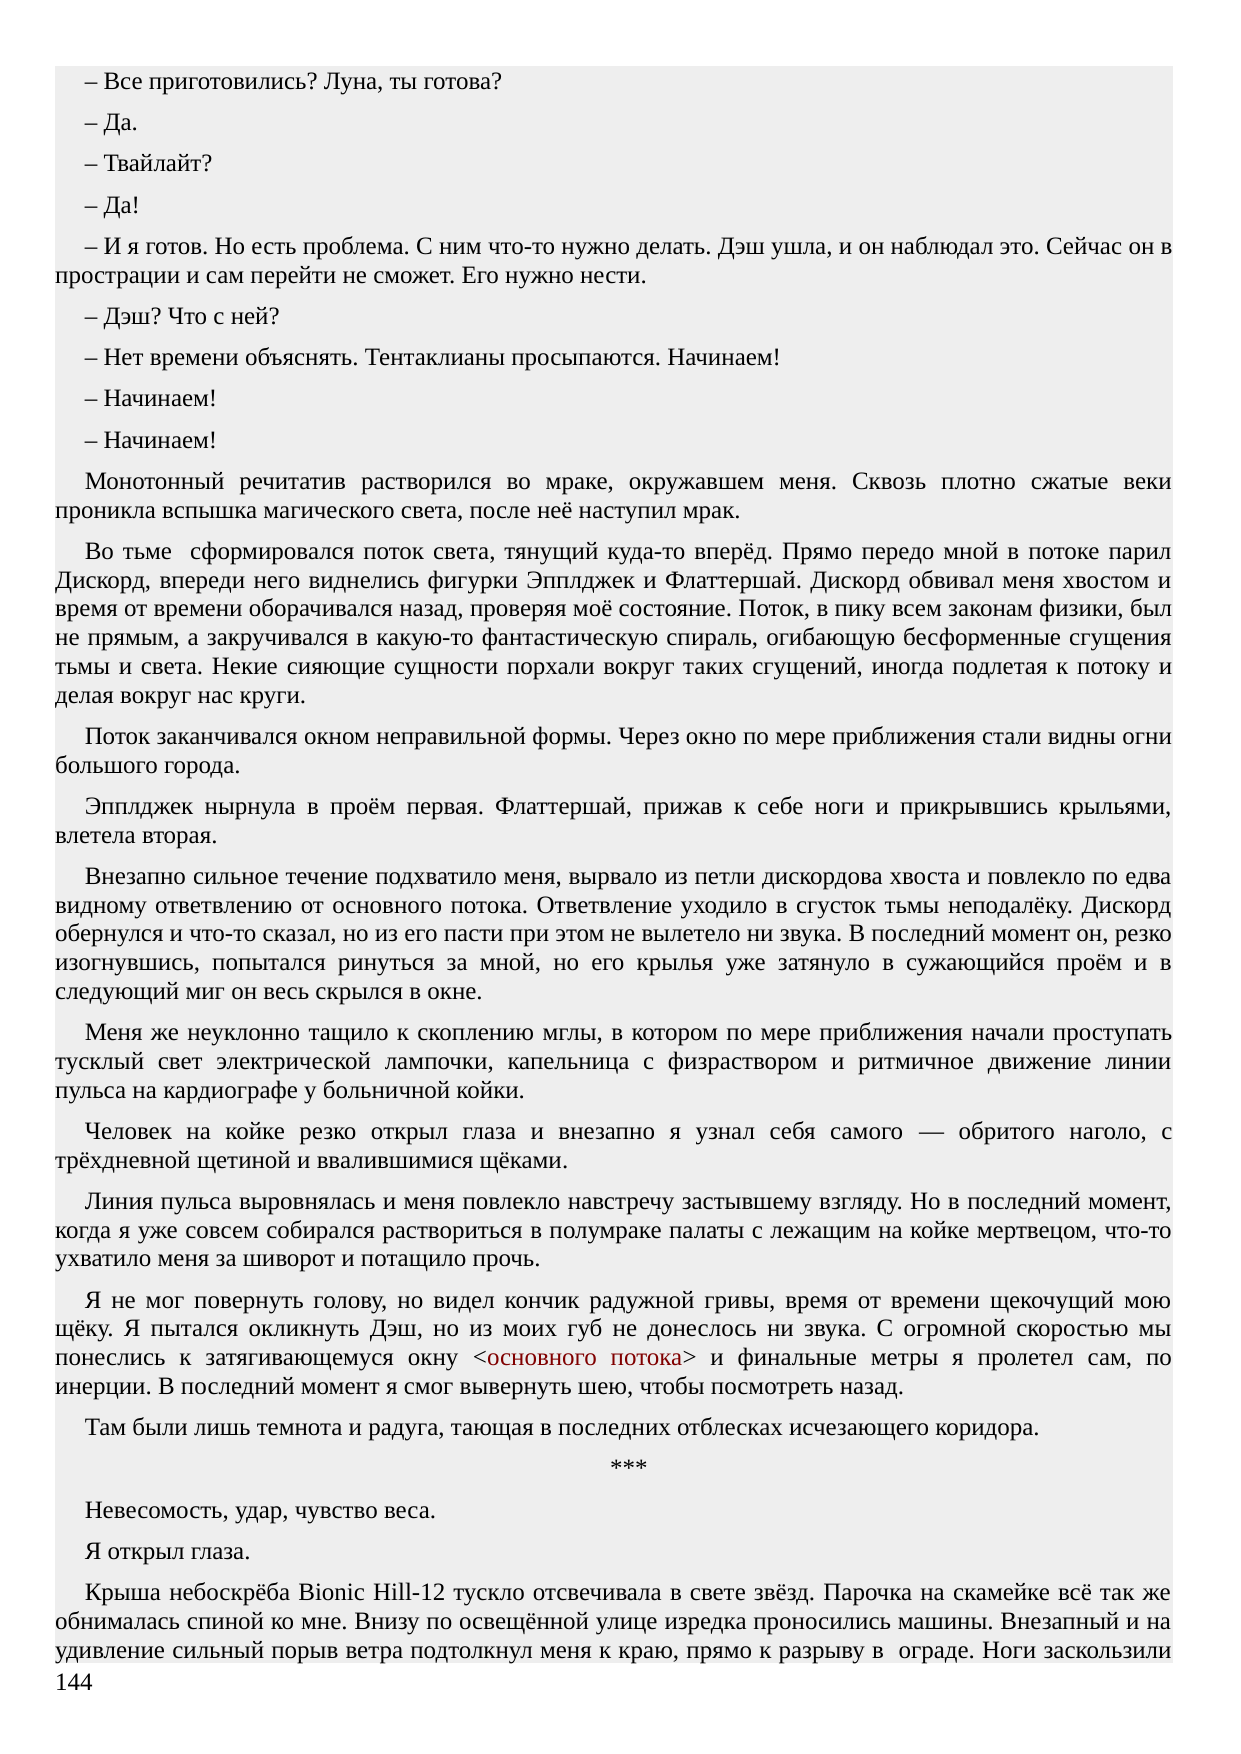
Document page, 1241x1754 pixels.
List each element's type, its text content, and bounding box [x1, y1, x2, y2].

text – Нет времени объяснять. Тентаклианы просыпаются. Начинаем! [55, 342, 1173, 371]
text Крыша небоскрёба Bionic Hill-12 тускло отсвечивала в свете звёзд. Парочка на скамейке всё так же обнималась спиной ко мне. Внизу по освещённой улице изредка проносились машины. Внезапный и на удивление сильный порыв ветра подтолкнул меня к краю, прямо к разрыву в ограде. Ноги заскользили [55, 1577, 1173, 1663]
text – Дэш? Что с ней? [55, 301, 1173, 330]
text Поток заканчивался окном неправильной формы. Через окно по мере приближения стали видны огни большого города. [55, 721, 1173, 778]
text Я не мог повернуть голову, но видел кончик радужной гривы, время от времени щекочущий мою щёку. Я пытался окликнуть Дэш, но из моих губ не донеслось ни звука. С огромной скоростью мы понеслись к затягивающемуся окну <основного потока> и финальные метры я пролетел сам, по инерции. В последний момент я смог вывернуть шею, чтобы посмотреть назад. [55, 1285, 1173, 1400]
text Там были лишь темнота и радуга, тающая в последних отблесках исчезающего коридора. [55, 1412, 1173, 1441]
text – Да! [55, 190, 1173, 218]
text *** [55, 1453, 1173, 1482]
text Эпплджек нырнула в проём первая. Флаттершай, прижав к себе ноги и прикрывшись крыльями, влетела вторая. [55, 791, 1173, 848]
text Человек на койке резко открыл глаза и внезапно я узнал себя самого — обритого наголо, с трёхдневной щетиной и ввалившимися щёками. [55, 1116, 1173, 1173]
text – Да. [55, 107, 1173, 136]
text – Начинаем! [55, 383, 1173, 412]
text Монотонный речитатив растворился во мраке, окружавшем меня. Сквозь плотно сжатые веки проникла вспышка магического света, после неё наступил мрак. [55, 466, 1173, 523]
text Линия пульса выровнялась и меня повлекло навстречу застывшему взгляду. Но в последний момент, когда я уже совсем собирался раствориться в полумраке палаты с лежащим на койке мертвецом, что-то ухватило меня за шиворот и потащило прочь. [55, 1186, 1173, 1272]
text Внезапно сильное течение подхватило меня, вырвало из петли дискордова хвоста и повлекло по едва видному ответвлению от основного потока. Ответвление уходило в сгусток тьмы неподалёку. Дискорд обернулся и что-то сказал, но из его пасти при этом не вылетело ни звука. В последний момент он, резко изогнувшись, попытался ринуться за мной, но его крылья уже затянуло в сужающийся проём и в следующий миг он весь скрылся в окне. [55, 861, 1173, 1005]
text – Все приготовились? Луна, ты готова? [55, 66, 1173, 95]
text – Начинаем! [55, 425, 1173, 453]
text Я открыл глаза. [55, 1536, 1173, 1565]
text – Твайлайт? [55, 148, 1173, 177]
text Во тьме сформировался поток света, тянущий куда-то вперёд. Прямо передо мной в потоке парил Дискорд, впереди него виднелись фигурки Эпплджек и Флаттершай. Дискорд обвивал меня хвостом и время от времени оборачивался назад, проверяя моё состояние. Поток, в пику всем законам физики, был не прямым, а закручивался в какую-то фантастическую спираль, огибающую бесформенные сгущения тьмы и света. Некие сияющие сущности порхали вокруг таких сгущений, иногда подлетая к потоку и делая вокруг нас круги. [55, 536, 1173, 708]
text Невесомость, удар, чувство веса. [55, 1495, 1173, 1523]
text – И я готов. Но есть проблема. С ним что-то нужно делать. Дэш ушла, и он наблюдал это. Сейчас он в прострации и сам перейти не сможет. Его нужно нести. [55, 231, 1173, 288]
text Меня же неуклонно тащило к скоплению мглы, в котором по мере приближения начали проступать тусклый свет электрической лампочки, капельница с физраствором и ритмичное движение линии пульса на кардиографе у больничной койки. [55, 1017, 1173, 1103]
